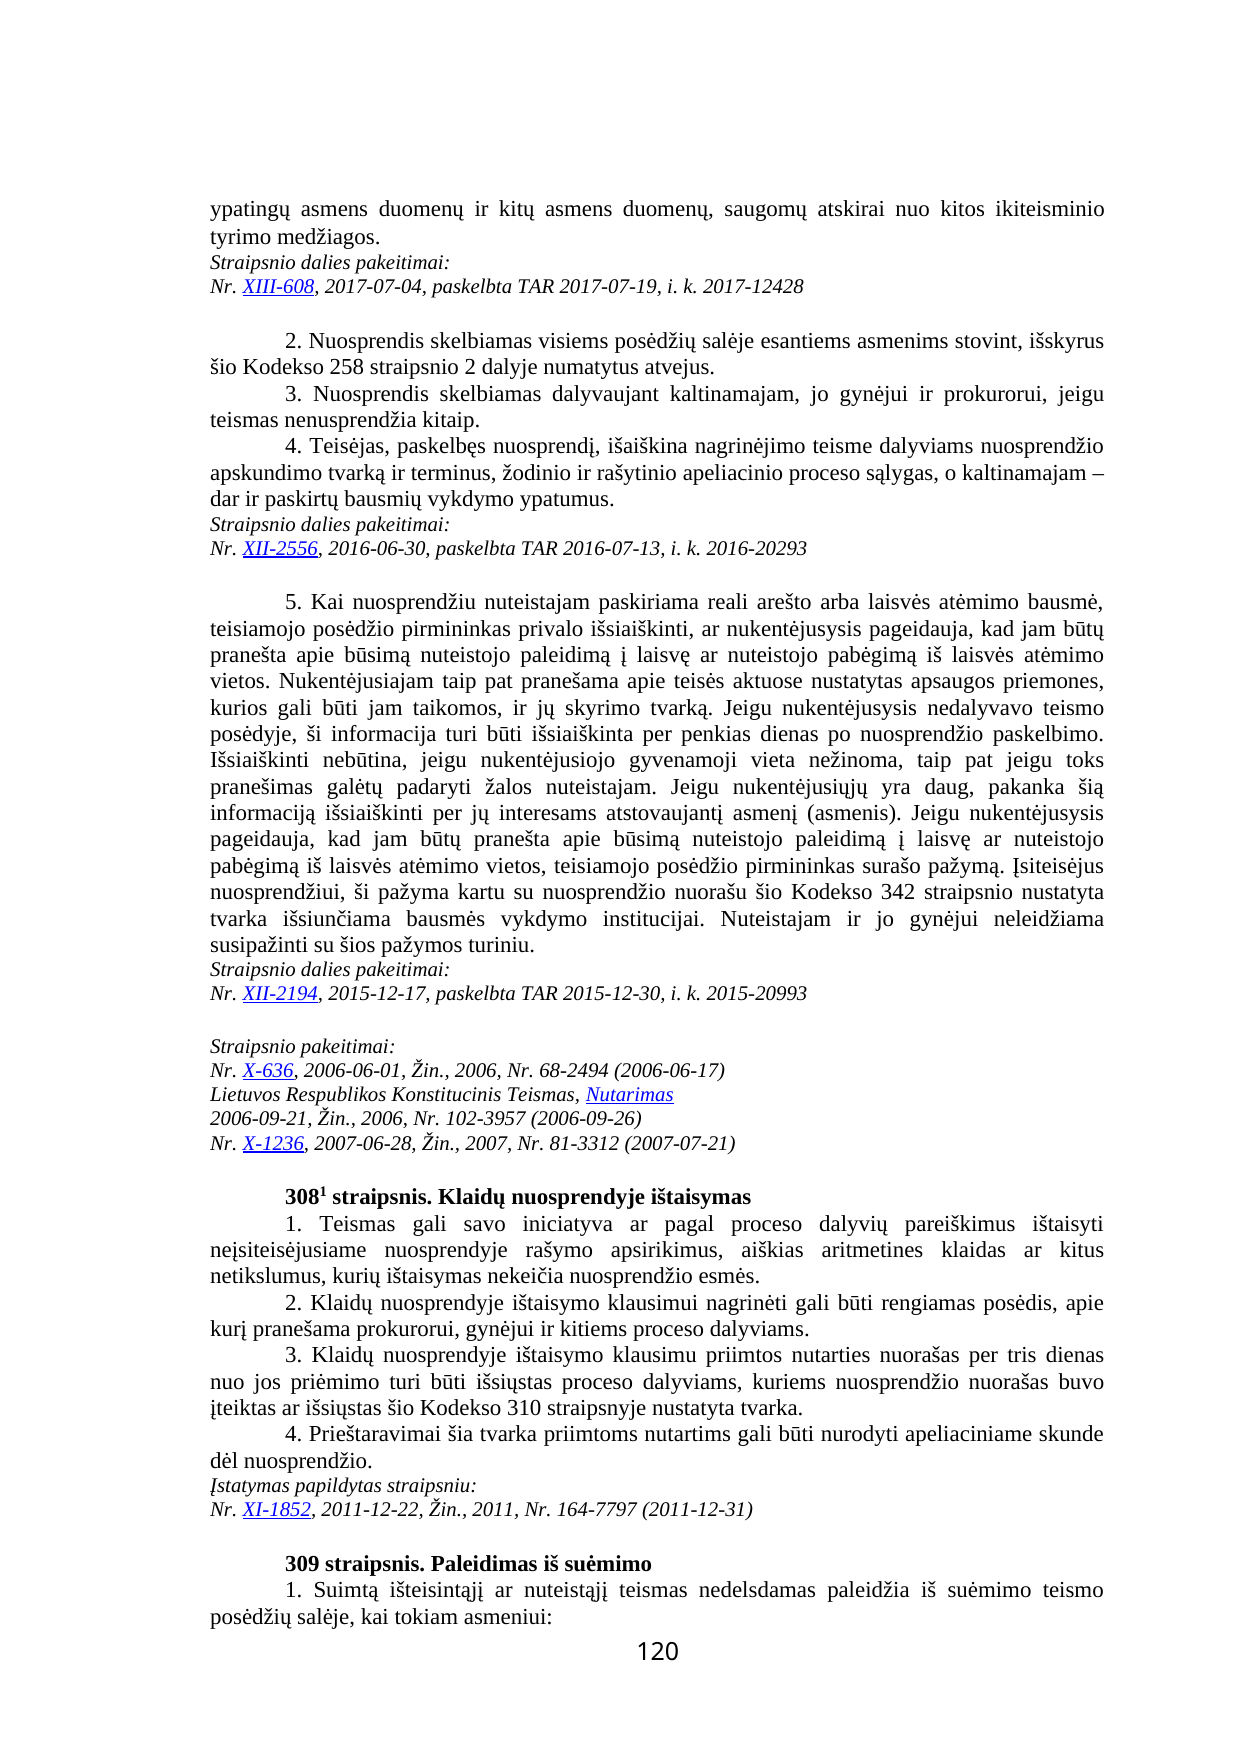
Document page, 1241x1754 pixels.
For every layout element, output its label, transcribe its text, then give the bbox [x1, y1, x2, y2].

text 4. Prieštaravimai šia tvarka priimtoms nutartims gali būti nurodyti apeliaciniame skunde dėl nuosprendžio. [210, 1420, 1106, 1473]
text 4. Teisėjas, paskelbęs nuosprendį, išaiškina nagrinėjimo teisme dalyviams nuosprendžio apskundimo tvarką ir terminus, žodinio ir rašytinio apeliacinio proceso sąlygas, o kaltinamajam – dar ir paskirtų bausmių vykdymo ypatumus. [210, 432, 1106, 511]
text 1. Teismas gali savo iniciatyva ar pagal proceso dalyvių pareiškimus ištaisyti neįsiteisėjusiame nuosprendyje rašymo apsirikimus, aiškias aritmetines klaidas ar kitus netikslumus, kurių ištaisymas nekeičia nuosprendžio esmės. [210, 1209, 1106, 1289]
text 3. Nuosprendis skelbiamas dalyvaujant kaltinamajam, jo gynėjui ir prokurorui, jeigu teismas nenusprendžia kitaip. [210, 380, 1106, 432]
text Straipsnio pakeitimai: [210, 1034, 1106, 1058]
text 309 straipsnis. Paleidimas iš suėmimo [210, 1550, 1106, 1576]
text Nr. XII-2556, 2016-06-30, paskelbta TAR 2016-07-13, i. k. 2016-20293 [210, 536, 1106, 559]
text Straipsnio dalies pakeitimai: [210, 250, 1106, 274]
text Lietuvos Respublikos Konstitucinis Teismas, Nutarimas [210, 1082, 1106, 1106]
text 5. Kai nuosprendžiu nuteistajam paskiriama reali arešto arba laisvės atėmimo bausmė, teisiamojo posėdžio pirmininkas privalo išsiaiškinti, ar nukentėjusysis pageidauja, kad jam būtų pranešta apie būsimą nuteistojo paleidimą į laisvę ar nuteistojo pabėgimą iš laisvės atėmimo vietos. Nukentėjusiajam taip pat pranešama apie teisės aktuose nustatytas apsaugos priemones, kurios gali būti jam taikomos, ir jų skyrimo tvarką. Jeigu nukentėjusysis nedalyvavo teismo posėdyje, ši informacija turi būti išsiaiškinta per penkias dienas po nuosprendžio paskelbimo. Išsiaiškinti nebūtina, jeigu nukentėjusiojo gyvenamoji vieta nežinoma, taip pat jeigu toks pranešimas galėtų padaryti žalos nuteistajam. Jeigu nukentėjusiųjų yra daug, pakanka šią informaciją išsiaiškinti per jų interesams atstovaujantį asmenį (asmenis). Jeigu nukentėjusysis pageidauja, kad jam būtų pranešta apie būsimą nuteistojo paleidimą į laisvę ar nuteistojo pabėgimą iš laisvės atėmimo vietos, teisiamojo posėdžio pirmininkas surašo pažymą. Įsiteisėjus nuosprendžiui, ši pažyma kartu su nuosprendžio nuorašu šio Kodekso 342 straipsnio nustatyta tvarka išsiunčiama bausmės vykdymo institucijai. Nuteistajam ir jo gynėjui neleidžiama susipažinti su šios pažymos turiniu. [210, 588, 1106, 957]
text Nr. XIII-608, 2017-07-04, paskelbta TAR 2017-07-19, i. k. 2017-12428 [210, 274, 1106, 298]
text Nr. XII-2194, 2015-12-17, paskelbta TAR 2015-12-30, i. k. 2015-20993 [210, 981, 1106, 1005]
text 2. Klaidų nuosprendyje ištaisymo klausimui nagrinėti gali būti rengiamas posėdis, apie kurį pranešama prokurorui, gynėjui ir kitiems proceso dalyviams. [210, 1289, 1106, 1341]
text 3081 straipsnis. Klaidų nuosprendyje ištaisymas [210, 1183, 1106, 1209]
text Straipsnio dalies pakeitimai: [210, 511, 1106, 536]
text 3. Klaidų nuosprendyje ištaisymo klausimu priimtos nutarties nuorašas per tris dienas nuo jos priėmimo turi būti išsiųstas proceso dalyviams, kuriems nuosprendžio nuorašas buvo įteiktas ar išsiųstas šio Kodekso 310 straipsnyje nustatyta tvarka. [210, 1341, 1106, 1420]
text 2. Nuosprendis skelbiamas visiems posėdžių salėje esantiems asmenims stovint, išskyrus šio Kodekso 258 straipsnio 2 dalyje numatytus atvejus. [210, 327, 1106, 380]
text 1. Suimtą išteisintąjį ar nuteistąjį teismas nedelsdamas paleidžia iš suėmimo teismo posėdžių salėje, kai tokiam asmeniui: [210, 1576, 1106, 1629]
text ypatingų asmens duomenų ir kitų asmens duomenų, saugomų atskirai nuo kitos ikiteisminio tyrimo medžiagos. [210, 195, 1106, 250]
text Straipsnio dalies pakeitimai: [210, 957, 1106, 981]
text Nr. X-1236, 2007-06-28, Žin., 2007, Nr. 81-3312 (2007-07-21) [210, 1130, 1106, 1154]
text Nr. XI-1852, 2011-12-22, Žin., 2011, Nr. 164-7797 (2011-12-31) [210, 1497, 1106, 1521]
text 2006-09-21, Žin., 2006, Nr. 102-3957 (2006-09-26) [210, 1106, 1106, 1130]
text Įstatymas papildytas straipsniu: [210, 1473, 1106, 1497]
text Nr. X-636, 2006-06-01, Žin., 2006, Nr. 68-2494 (2006-06-17) [210, 1058, 1106, 1082]
